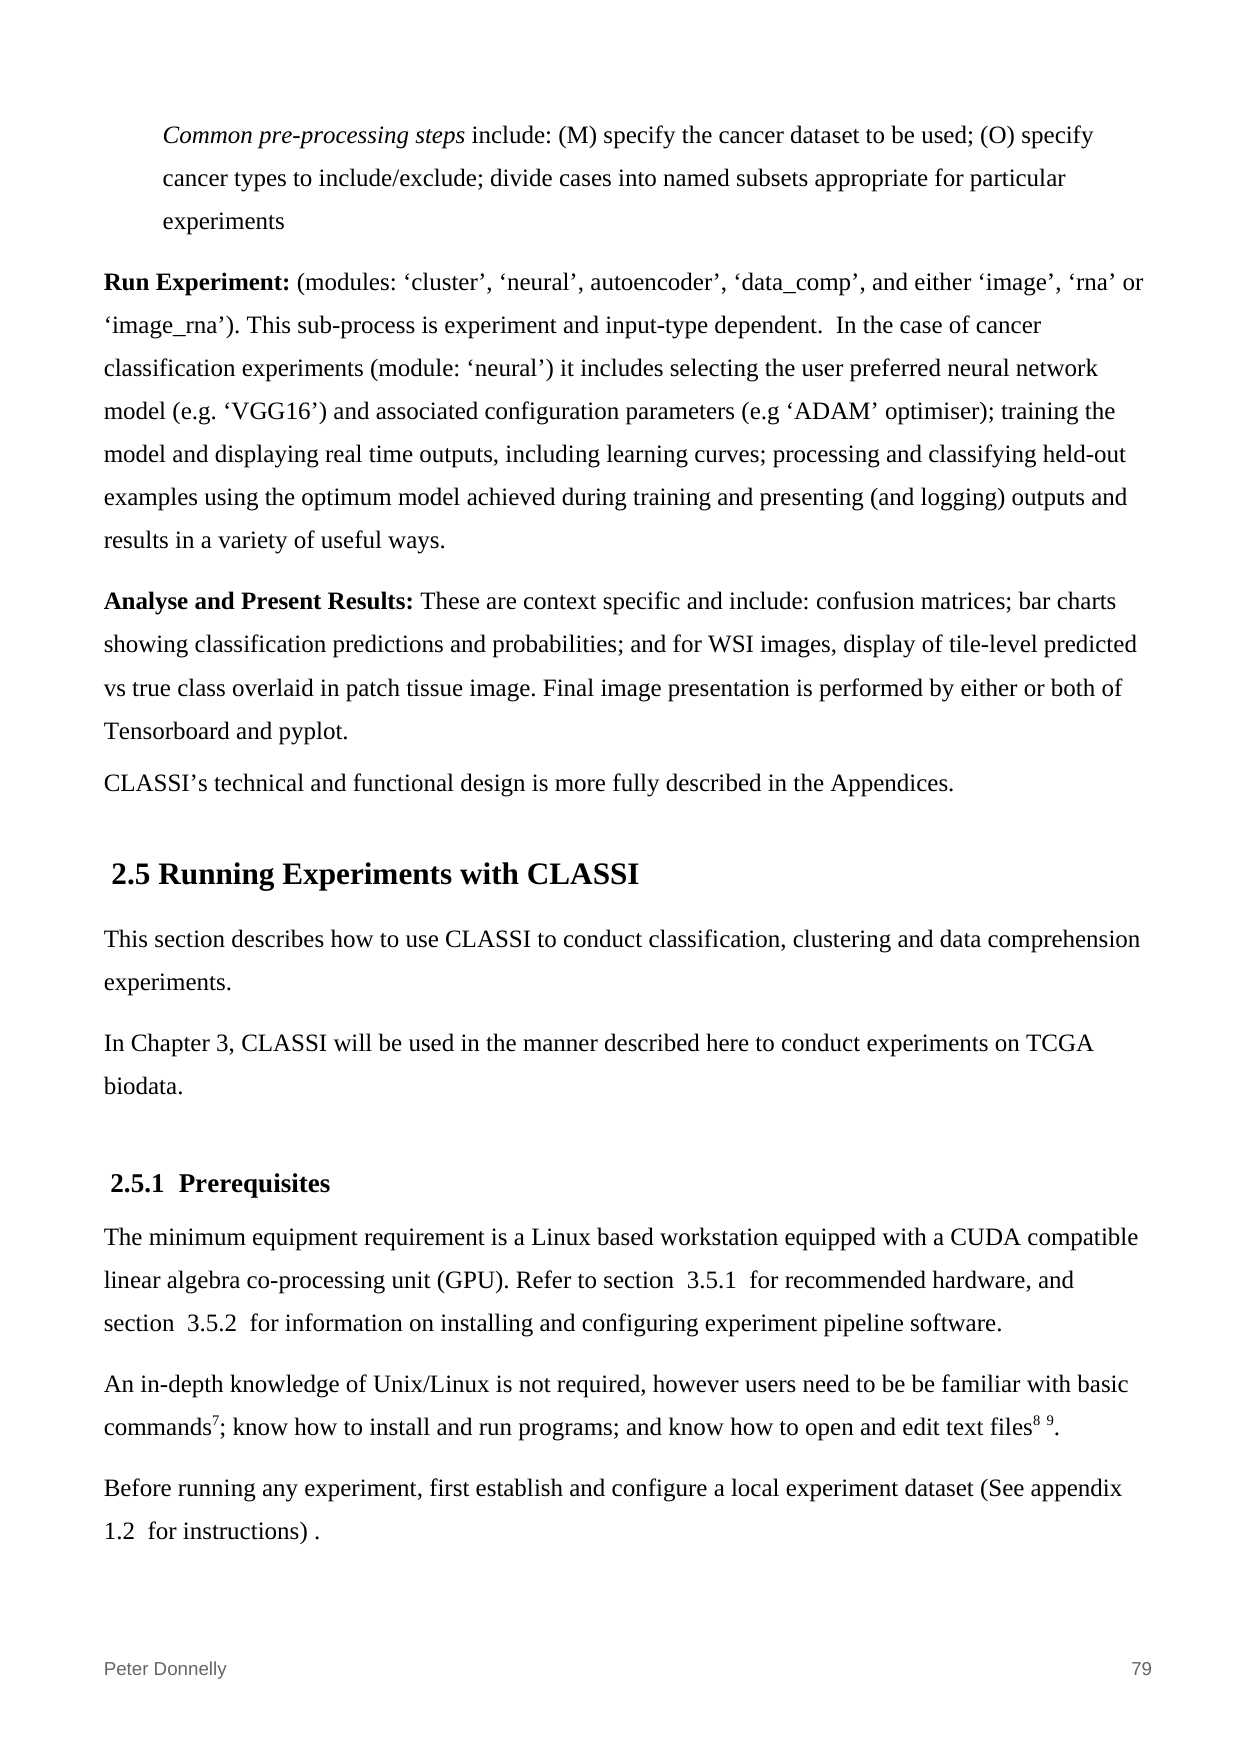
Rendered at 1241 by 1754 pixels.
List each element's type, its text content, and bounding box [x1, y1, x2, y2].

text An in-depth knowledge of Unix/Linux is not required, however users need to be be familiar with basic commands; know how to install and run programs; and know how to open and edit text files . [103, 1369, 1146, 1441]
subtitle Prerequisites [103, 1167, 1146, 1198]
text Common pre-processing steps include: (M) specify the cancer dataset to be used; (O) specify cancer types to include/exclude; divide cases into named subsets appropriate for particular experiments [162, 120, 1146, 235]
text In Chapter 3, CLASSI will be used in the manner described here to conduct experiments on TCGA biodata. [103, 1028, 1146, 1099]
text This section describes how to use CLASSI to conduct classification, clustering and data comprehension experiments. [103, 924, 1146, 996]
text Analyse and Present Results: These are context specific and include: confusion matrices; bar charts showing classification predictions and probabilities; and for WSI images, display of tile-level predicted vs true class overlaid in patch tissue image. Final image presentation is performed by either or both of Tensorboard and pyplot. [103, 586, 1146, 744]
text CLASSI’s technical and functional design is more fully described in the Appendices. [103, 768, 1146, 797]
text Before running any experiment, first establish and configure a local experiment dataset (See appendix 1.2 for instructions) . [103, 1473, 1146, 1545]
text Run Experiment: (modules: ‘cluster’, ‘neural’, autoencoder’, ‘data_comp’, and either ‘image’, ‘rna’ or ‘image_rna’). This sub-process is experiment and input-type dependent. In the case of cancer classification experiments (module: ‘neural’) it includes selecting the user preferred neural network model (e.g. ‘VGG16’) and associated configuration parameters (e.g ‘ADAM’ optimiser); training the model and displaying real time outputs, including learning curves; processing and classifying held-out examples using the optimum model achieved during training and presenting (and logging) outputs and results in a variety of useful ways. [103, 267, 1146, 554]
subtitle Running Experiments with CLASSI [103, 855, 1146, 891]
text The minimum equipment requirement is a Linux based workstation equipped with a CUDA compatible linear algebra co-processing unit (GPU). Refer to section 3.5.1 for recommended hardware, and section 3.5.2 for information on installing and configuring experiment pipeline software. [103, 1222, 1146, 1337]
